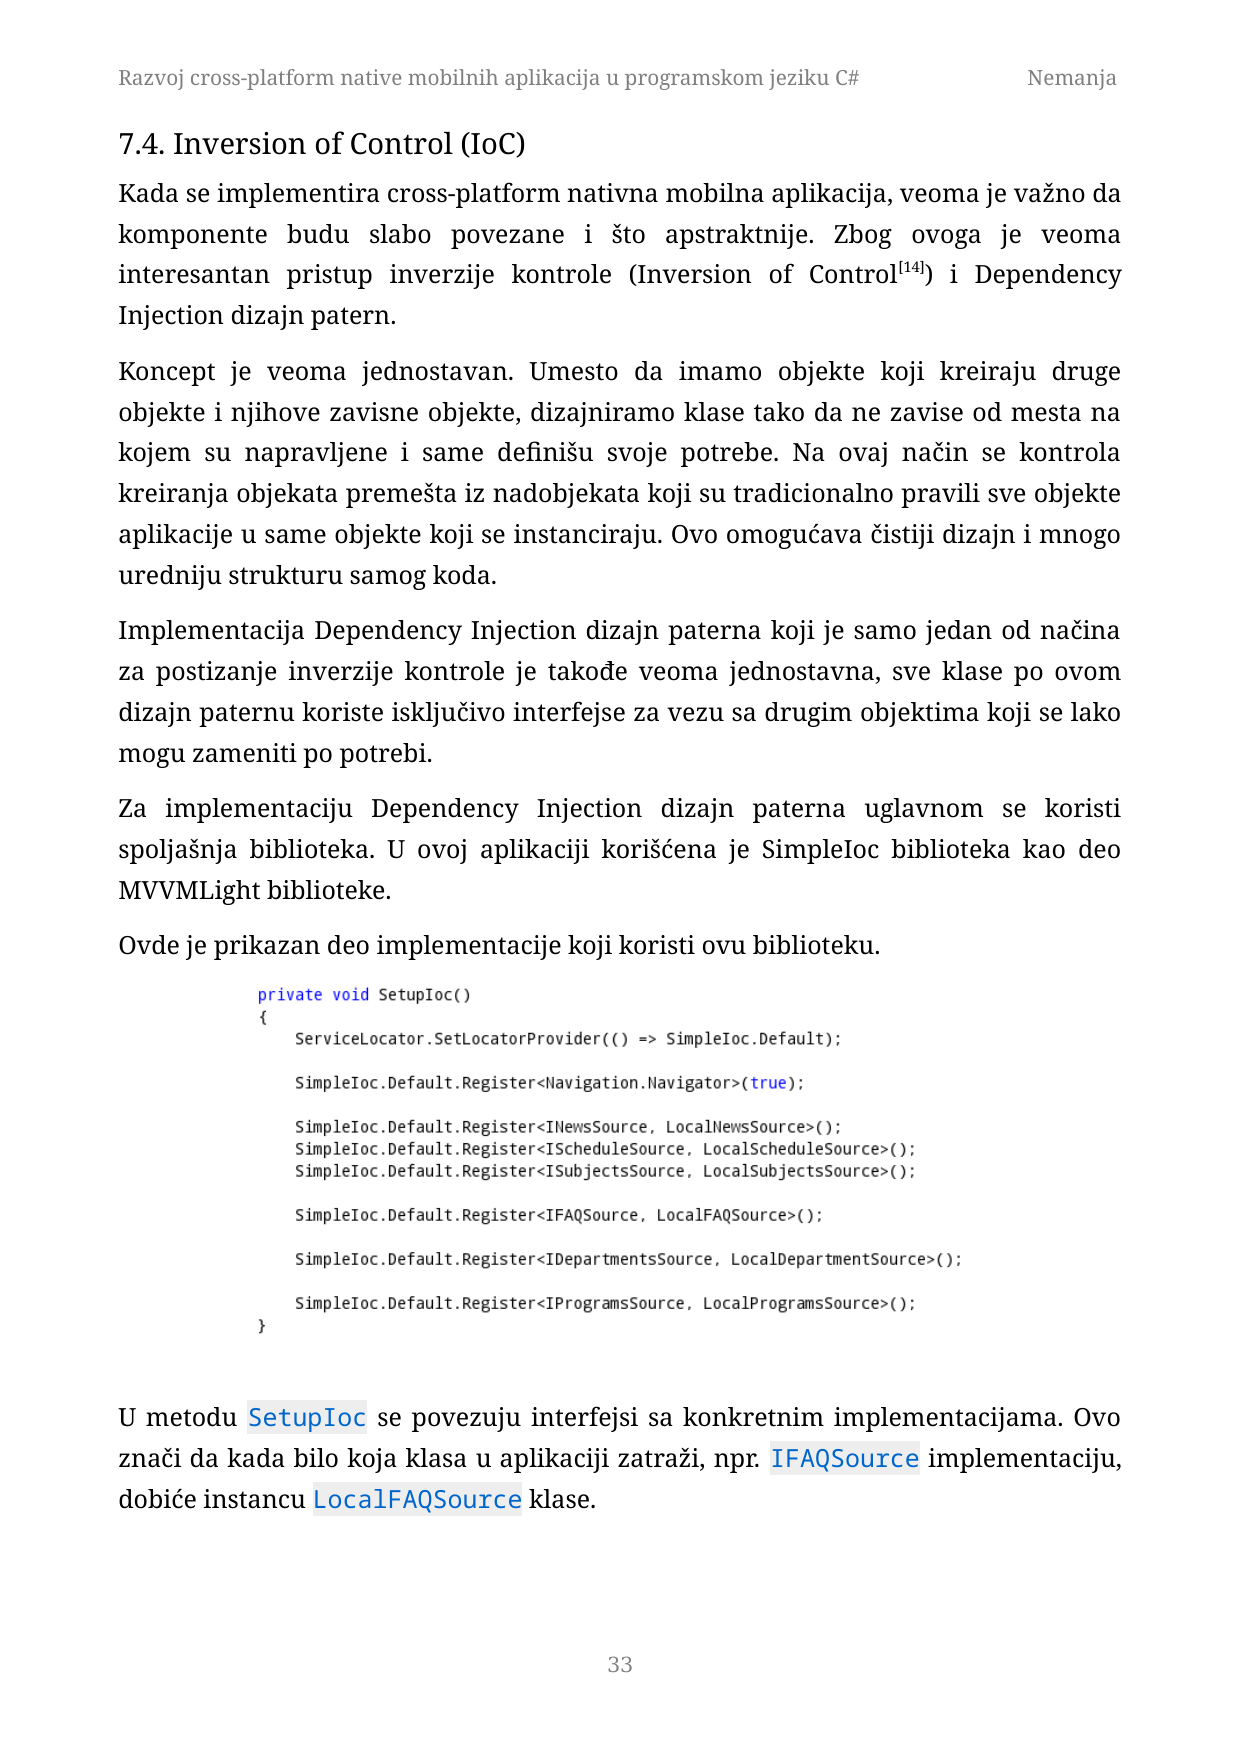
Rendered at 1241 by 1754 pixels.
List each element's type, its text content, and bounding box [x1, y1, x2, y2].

text Kada se implementira cross-platform nativna mobilna aplikacija, veoma je važno da komponente budu slabo povezane i što apstraktnije. Zbog ovoga je veoma interesantan pristup inverzije kontrole (Inversion of Control[14]) i Dependency Injection dizajn patern. [118, 176, 1122, 332]
subtitle 7.4. Inversion of Control (IoC) [118, 123, 1122, 163]
text Implementacija Dependency Injection dizajn paterna koji je samo jedan od načina za postizanje inverzije kontrole je takođe veoma jednostavna, sve klase po ovom dizajn paternu koriste isključivo interfejse za vezu sa drugim objektima koji se lako mogu zameniti po potrebi. [118, 613, 1122, 769]
picture [251, 983, 990, 1338]
text Koncept je veoma jednostavan. Umesto da imamo objekte koji kreiraju druge objekte i njihove zavisne objekte, dizajniramo klase tako da ne zavise od mesta na kojem su napravljene i same definišu svoje potrebe. Na ovaj način se kontrola kreiranja objekata premešta iz nadobjekata koji su tradicionalno pravili sve objekte aplikacije u same objekte koji se instanciraju. Ovo omogućava čistiji dizajn i mnogo uredniju strukturu samog koda. [118, 353, 1122, 592]
text U metodu SetupIoc se povezuju interfejsi sa konkretnim implementacijama. Ovo znači da kada bilo koja klasa u aplikaciji zatraži, npr. IFAQSource implementaciju, dobiće instancu LocalFAQSource klase. [118, 1400, 1122, 1516]
text Ovde je prikazan deo implementacije koji koristi ovu biblioteku. [118, 928, 1122, 962]
text Za implementaciju Dependency Injection dizajn paterna uglavnom se koristi spoljašnja biblioteka. U ovoj aplikaciji korišćena je SimpleIoc biblioteka kao deo MVVMLight biblioteke. [118, 791, 1122, 907]
